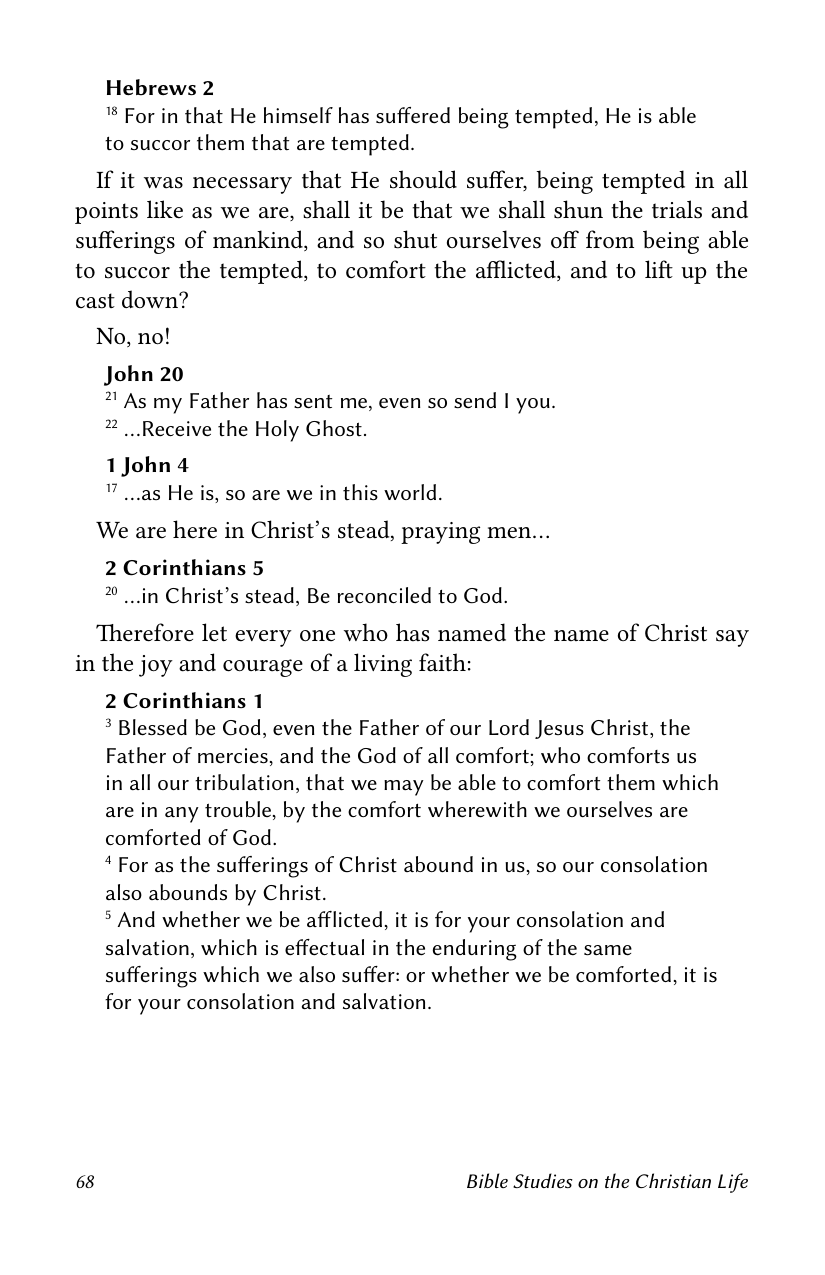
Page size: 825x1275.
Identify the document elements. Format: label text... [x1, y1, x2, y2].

text 17 ...as He is, so are we in this world. [105, 480, 720, 506]
text 1 John 4 [105, 452, 750, 478]
text 20 ...in Christ’s stead, Be reconciled to God. [105, 582, 720, 609]
text John 20 [105, 361, 750, 387]
text 2 Corinthians 1 [105, 688, 750, 714]
text 18 For in that He himself has suffered being tempted, He is able to succor them that are tempted. [105, 103, 720, 156]
text 4 For as the sufferings of Christ abound in us, so our consolation also abounds by Christ. [105, 852, 720, 906]
text 5 And whether we be afflicted, it is for your consolation and salvation, which is effectual in the enduring of the same sufferings which we also suffer: or whether we be comforted, it is for your consolation and salvation. [105, 907, 720, 1015]
text If it was necessary that He should suffer, being tempted in all points like as we are, shall it be that we shall shun the trials and sufferings of mankind, and so shut ourselves off from being able to succor the tempted, to comfort the afflicted, and to lift up the cast down? [75, 166, 750, 314]
text Hebrews 2 [105, 75, 750, 101]
text We are here in Christ’s stead, praying men... [75, 516, 750, 544]
text 22 ...Receive the Holy Ghost. [105, 416, 720, 442]
text 21 As my Father has sent me, even so send I you. [105, 388, 720, 414]
text 2 Corinthians 5 [105, 555, 750, 581]
text Therefore let every one who has named the name of Christ say in the joy and courage of a living faith: [75, 619, 750, 677]
text No, no! [75, 322, 750, 350]
text 3 Blessed be God, even the Father of our Lord Jesus Christ, the Father of mercies, and the God of all comfort; who comforts us in all our tribulation, that we may be able to comfort them which are in any trouble, by the comfort wherewith we ourselves are comforted of God. [105, 715, 720, 851]
